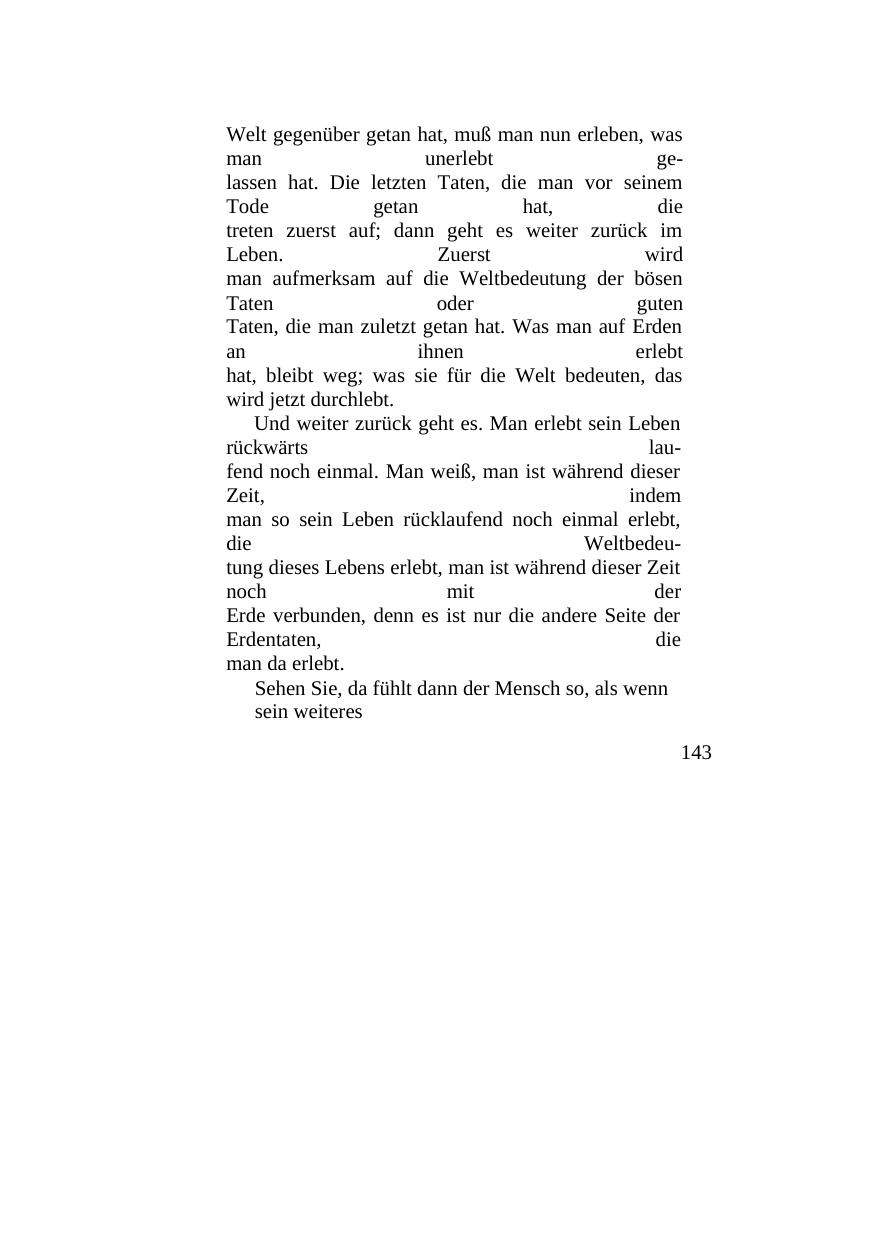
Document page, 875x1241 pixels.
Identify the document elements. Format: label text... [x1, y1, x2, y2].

text Welt gegenüber getan hat, muß man nun erleben, was man unerlebt ge- lassen hat. Die letzten Taten, die man vor seinem Tode getan hat, die treten zuerst auf; dann geht es weiter zurück im Leben. Zuerst wird man aufmerksam auf die Weltbedeutung der bösen Taten oder guten Taten, die man zuletzt getan hat. Was man auf Erden an ihnen erlebt hat, bleibt weg; was sie für die Welt bedeuten, das wird jetzt durchlebt. [226, 122, 683, 411]
text 143 [681, 740, 809, 764]
text Und weiter zurück geht es. Man erlebt sein Leben rückwärts lau- fend noch einmal. Man weiß, man ist während dieser Zeit, indem man so sein Leben rücklaufend noch einmal erlebt, die Weltbedeu- tung dieses Lebens erlebt, man ist während dieser Zeit noch mit der Erde verbunden, denn es ist nur die andere Seite der Erdentaten, die man da erlebt. [226, 411, 681, 675]
text Sehen Sie, da fühlt dann der Mensch so, als wenn sein weiteres [254, 675, 683, 723]
